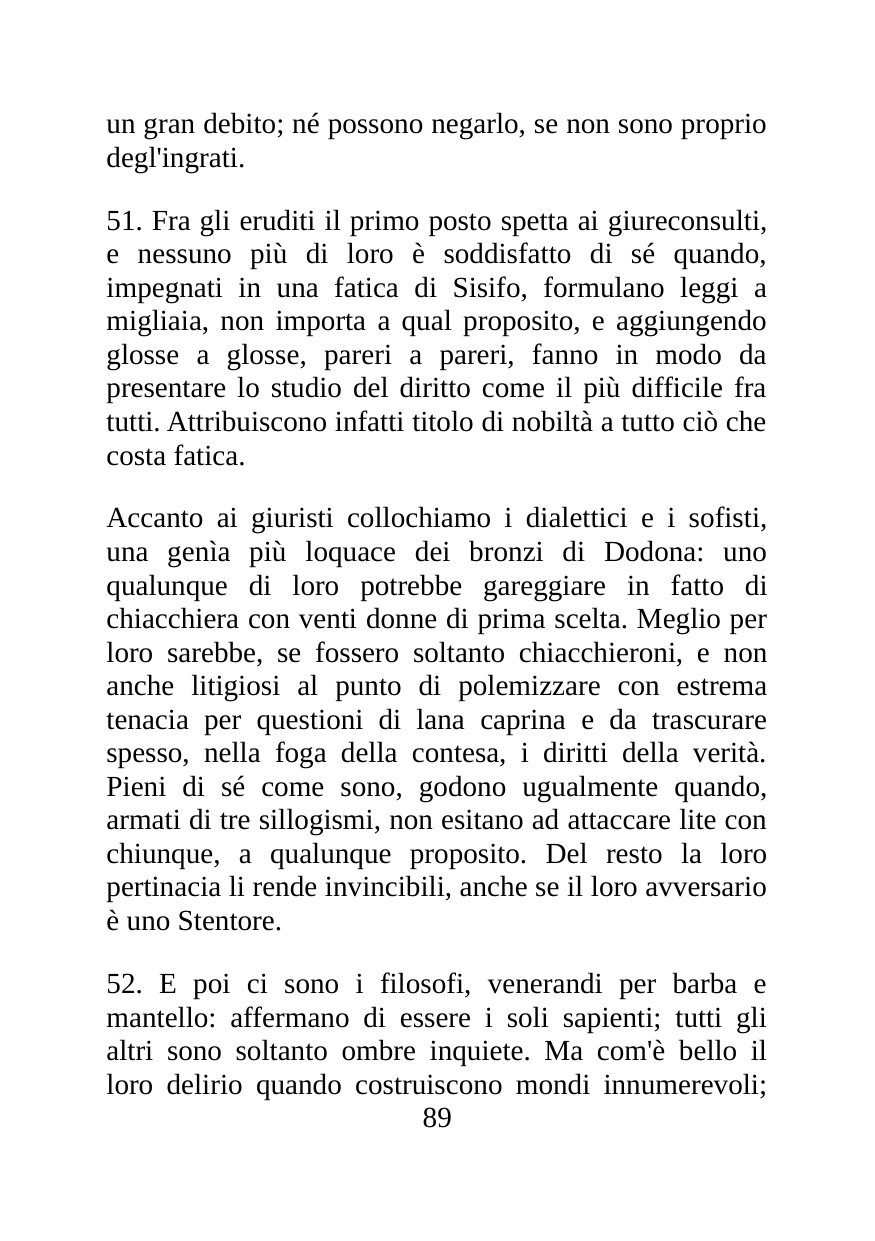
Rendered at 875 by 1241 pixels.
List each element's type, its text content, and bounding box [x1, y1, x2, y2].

text Accanto ai giuristi collochiamo i dialettici e i sofisti, una genìa più loquace dei bronzi di Dodona: uno qualunque di loro potrebbe gareggiare in fatto di chiacchiera con venti donne di prima scelta. Meglio per loro sarebbe, se fossero soltanto chiacchieroni, e non anche litigiosi al punto di polemizzare con estrema tenacia per questioni di lana caprina e da trascurare spesso, nella foga della contesa, i diritti della verità. Pieni di sé come sono, godono ugualmente quando, armati di tre sillogismi, non esitano ad attaccare lite con chiunque, a qualunque proposito. Del resto la loro pertinacia li rende invincibili, anche se il loro avversario è uno Stentore. [106, 501, 768, 937]
text 51. Fra gli eruditi il primo posto spetta ai giureconsulti, e nessuno più di loro è soddisfatto di sé quando, impegnati in una fatica di Sisifo, formulano leggi a migliaia, non importa a qual proposito, e aggiungendo glosse a glosse, pareri a pareri, fanno in modo da presentare lo studio del diritto come il più difficile fra tutti. Attribuiscono infatti titolo di nobiltà a tutto ciò che costa fatica. [106, 203, 768, 471]
text 52. E poi ci sono i filosofi, venerandi per barba e mantello: affermano di essere i soli sapienti; tutti gli altri sono soltanto ombre inquiete. Ma com'è bello il loro delirio quando costruiscono mondi innumerevoli; [106, 966, 768, 1100]
text un gran debito; né possono negarlo, se non sono proprio degl'ingrati. [106, 106, 768, 173]
